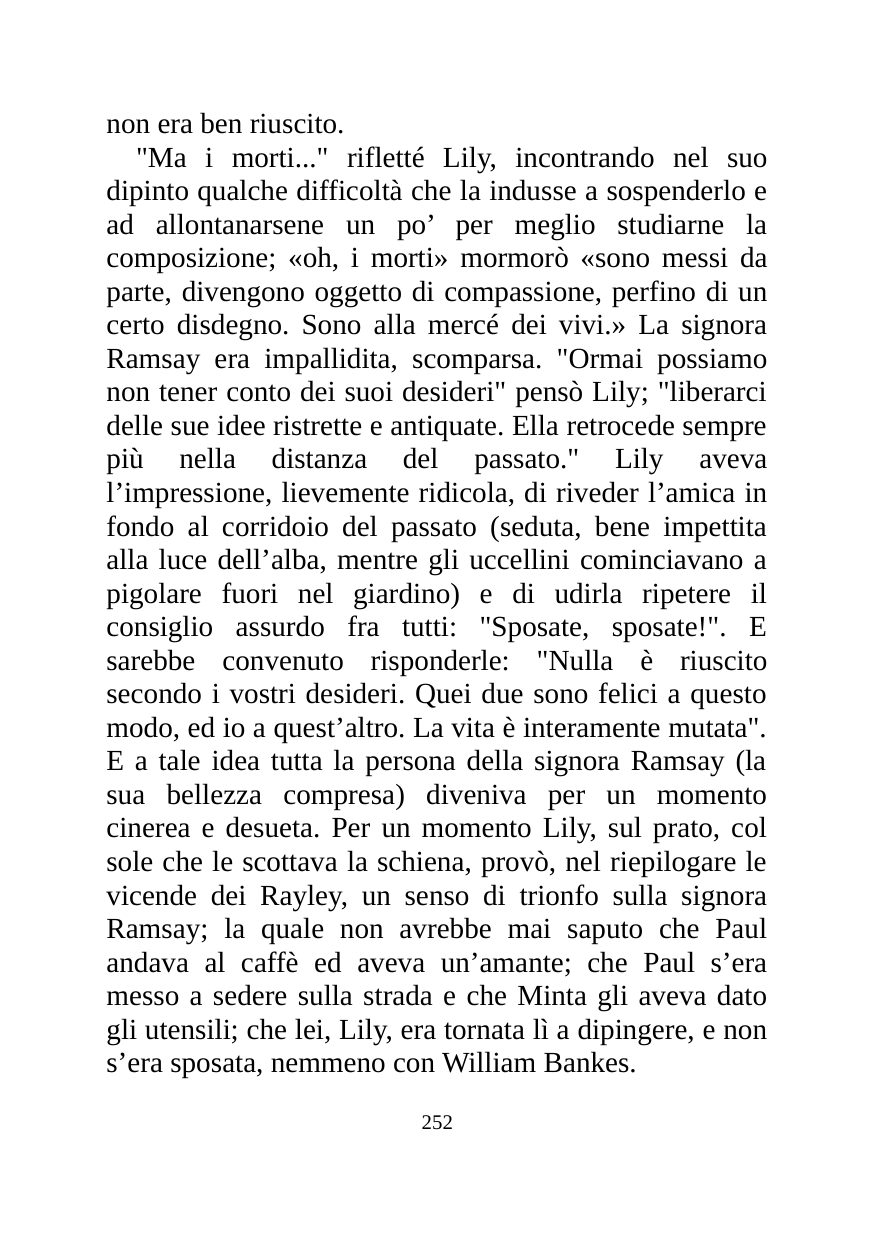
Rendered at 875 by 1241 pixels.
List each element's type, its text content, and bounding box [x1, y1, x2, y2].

text non era ben riuscito. [106, 106, 768, 140]
text "Ma i morti..." rifletté Lily, incontrando nel suo dipinto qualche difficoltà che la indusse a sospenderlo e ad allontanarsene un po’ per meglio studiarne la composizione; «oh, i morti» mormorò «sono messi da parte, divengono oggetto di compassione, perfino di un certo disdegno. Sono alla mercé dei vivi.» La signora Ramsay era impallidita, scomparsa. "Ormai possiamo non tener conto dei suoi desideri" pensò Lily; "liberarci delle sue idee ristrette e antiquate. Ella retrocede sempre più nella distanza del passato." Lily aveva l’impressione, lievemente ridicola, di riveder l’amica in fondo al corridoio del passato (seduta, bene impettita alla luce dell’alba, mentre gli uccellini cominciavano a pigolare fuori nel giardino) e di udirla ripetere il consiglio assurdo fra tutti: "Sposate, sposate!". E sarebbe convenuto risponderle: "Nulla è riuscito secondo i vostri desideri. Quei due sono felici a questo modo, ed io a quest’altro. La vita è interamente mutata". E a tale idea tutta la persona della signora Ramsay (la sua bellezza compresa) diveniva per un momento cinerea e desueta. Per un momento Lily, sul prato, col sole che le scottava la schiena, provò, nel riepilogare le vicende dei Rayley, un senso di trionfo sulla signora Ramsay; la quale non avrebbe mai saputo che Paul andava al caffè ed aveva un’amante; che Paul s’era messo a sedere sulla strada e che Minta gli aveva dato gli utensili; che lei, Lily, era tornata lì a dipingere, e non s’era sposata, nemmeno con William Bankes. [106, 140, 768, 1079]
